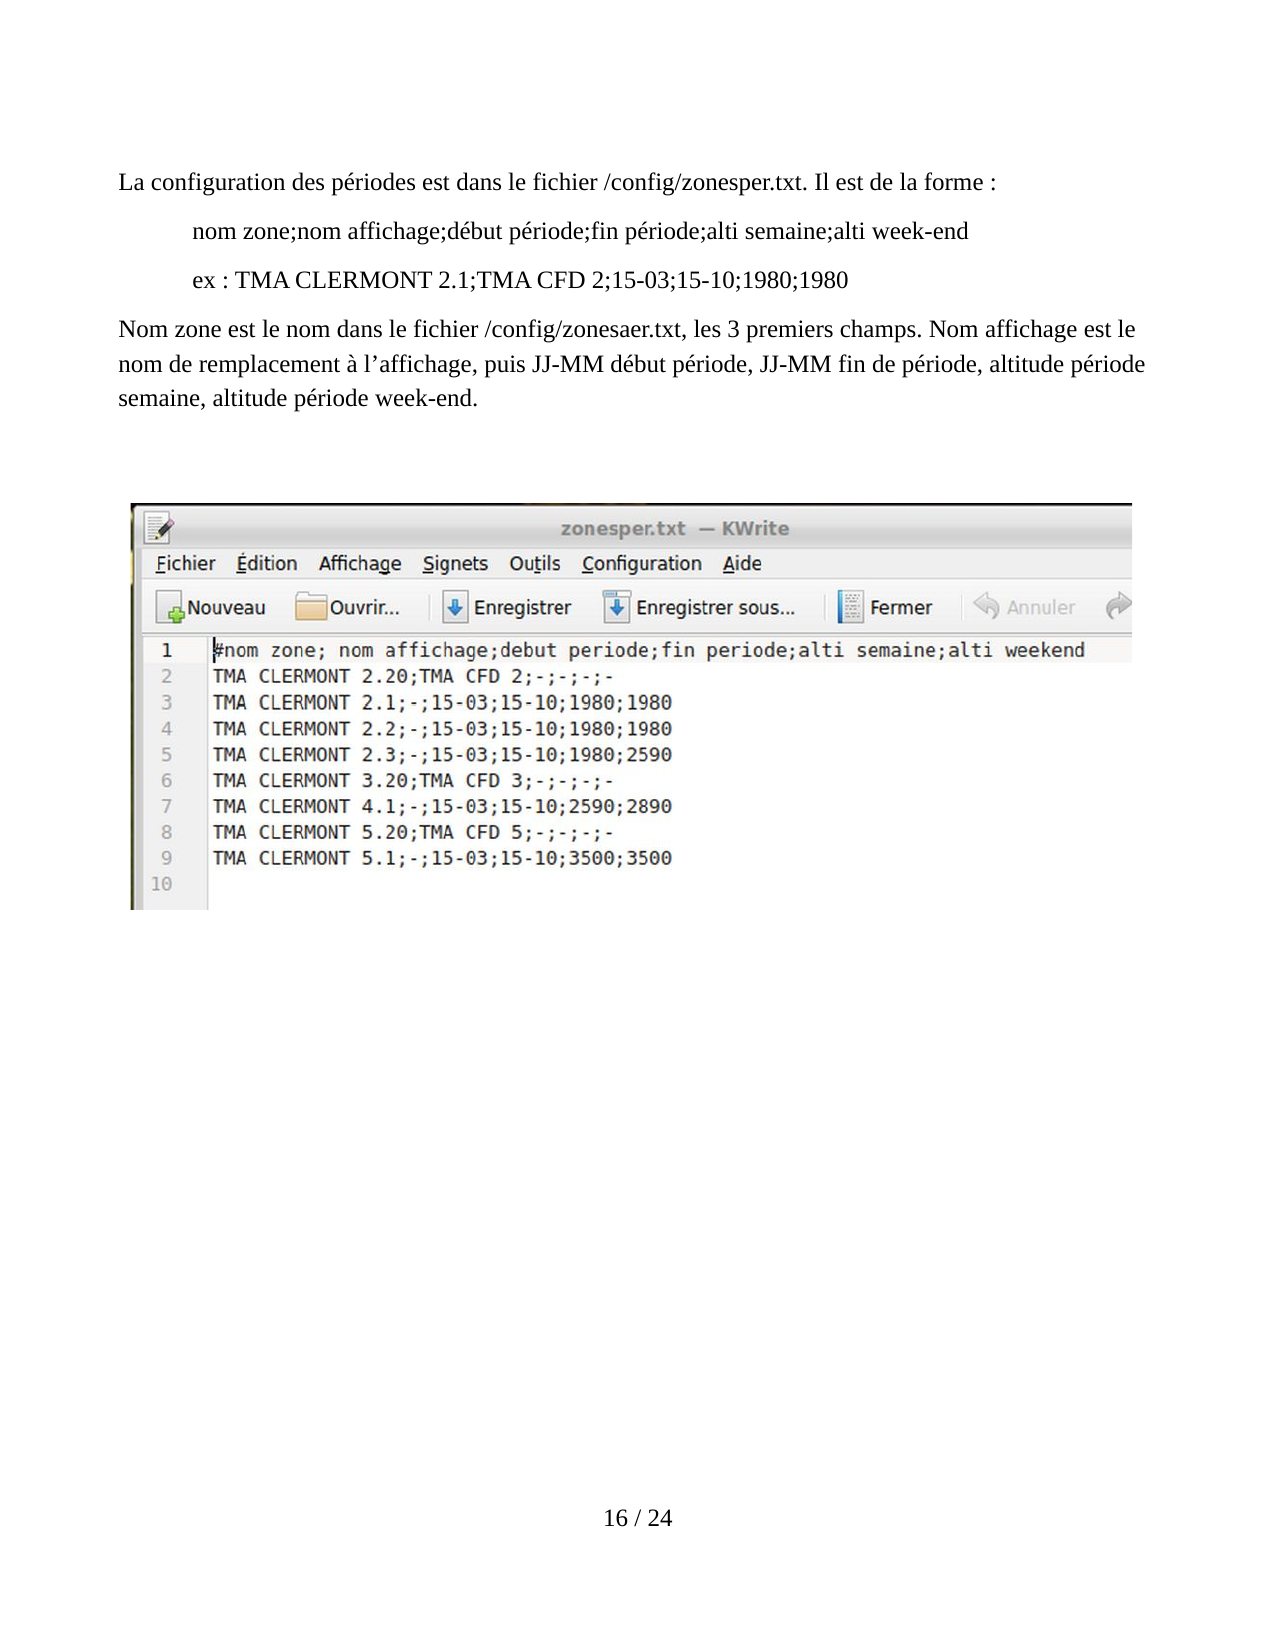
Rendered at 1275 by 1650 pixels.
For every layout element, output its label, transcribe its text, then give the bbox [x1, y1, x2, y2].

text La configuration des périodes est dans le fichier /config/zonesper.txt. Il est de la forme : [118, 167, 1157, 196]
text Nom zone est le nom dans le fichier /config/zonesaer.txt, les 3 premiers champs. Nom affichage est le nom de remplacement à l’affichage, puis JJ-MM début période, JJ-MM fin de période, altitude période semaine, altitude période week-end. [118, 314, 1157, 412]
picture [130, 503, 1133, 910]
text ex : TMA CLERMONT 2.1;TMA CFD 2;15-03;15-10;1980;1980 [118, 265, 1157, 294]
text nom zone;nom affichage;début période;fin période;alti semaine;alti week-end [118, 216, 1157, 245]
